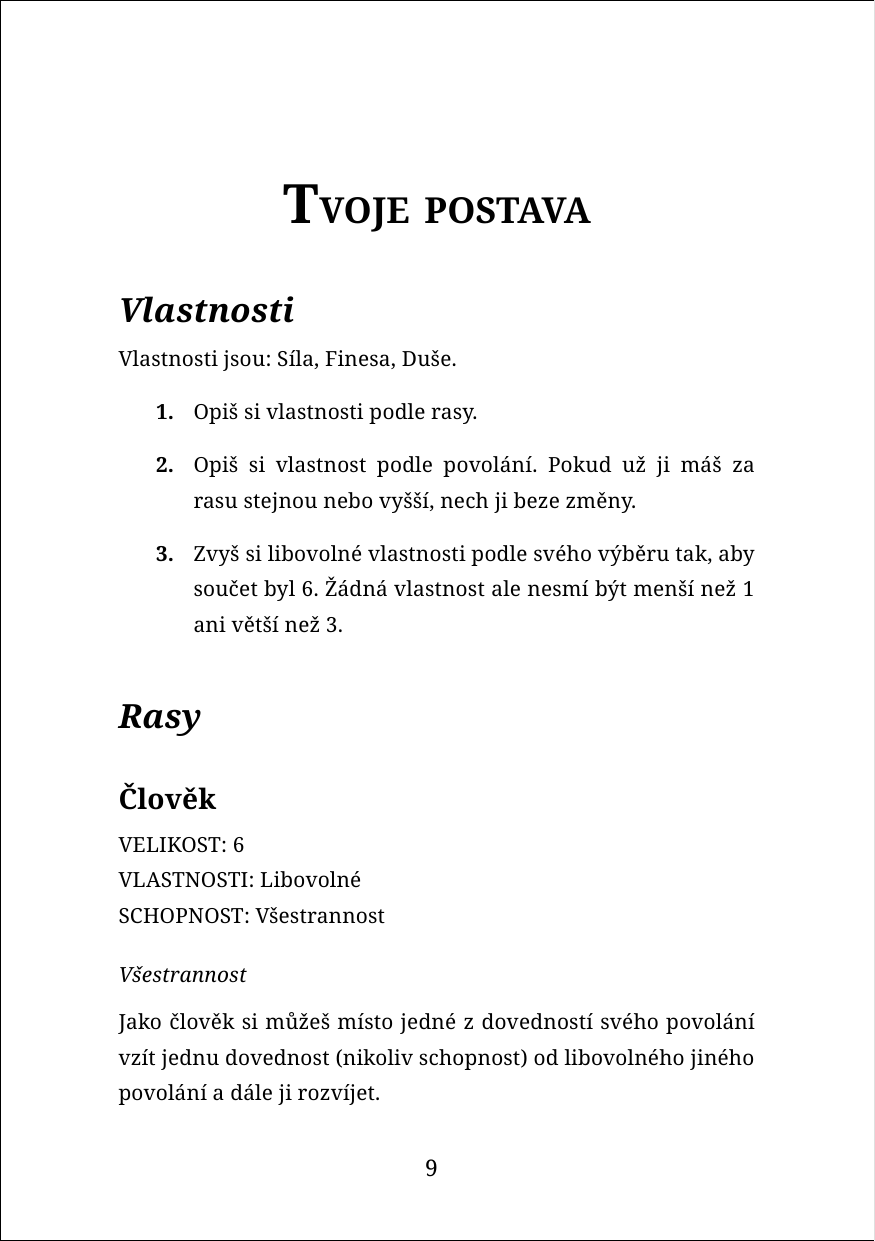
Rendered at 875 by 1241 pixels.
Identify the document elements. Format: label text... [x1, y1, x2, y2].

list Opiš si vlastnost podle povolání. Pokud už ji máš za rasu stejnou nebo vyšší, nech ji beze změny. [156, 450, 756, 514]
subtitle Tvoje postava [118, 166, 756, 239]
text Vlastnosti jsou: Síla, Finesa, Duše. [118, 344, 756, 372]
text VELIKOST: 6 VLASTNOSTI: Libovolné SCHOPNOST: Všestrannost [118, 830, 756, 929]
subtitle Člověk [118, 779, 756, 818]
list Opiš si vlastnosti podle rasy. [156, 397, 756, 425]
subtitle Rasy [118, 693, 756, 738]
list Zvyš si libovolné vlastnosti podle svého výběru tak, aby součet byl 6. Žádná vlastnost ale nesmí být menší než 1 ani větší než 3. [156, 539, 756, 638]
text Jako člověk si můžeš místo jedné z dovedností svého povolání vzít jednu dovednost (nikoliv schopnost) od libovolného jiného povolání a dále ji rozvíjet. [118, 1007, 756, 1107]
subtitle Vlastnosti [118, 287, 756, 332]
text Všestrannost [118, 960, 756, 988]
